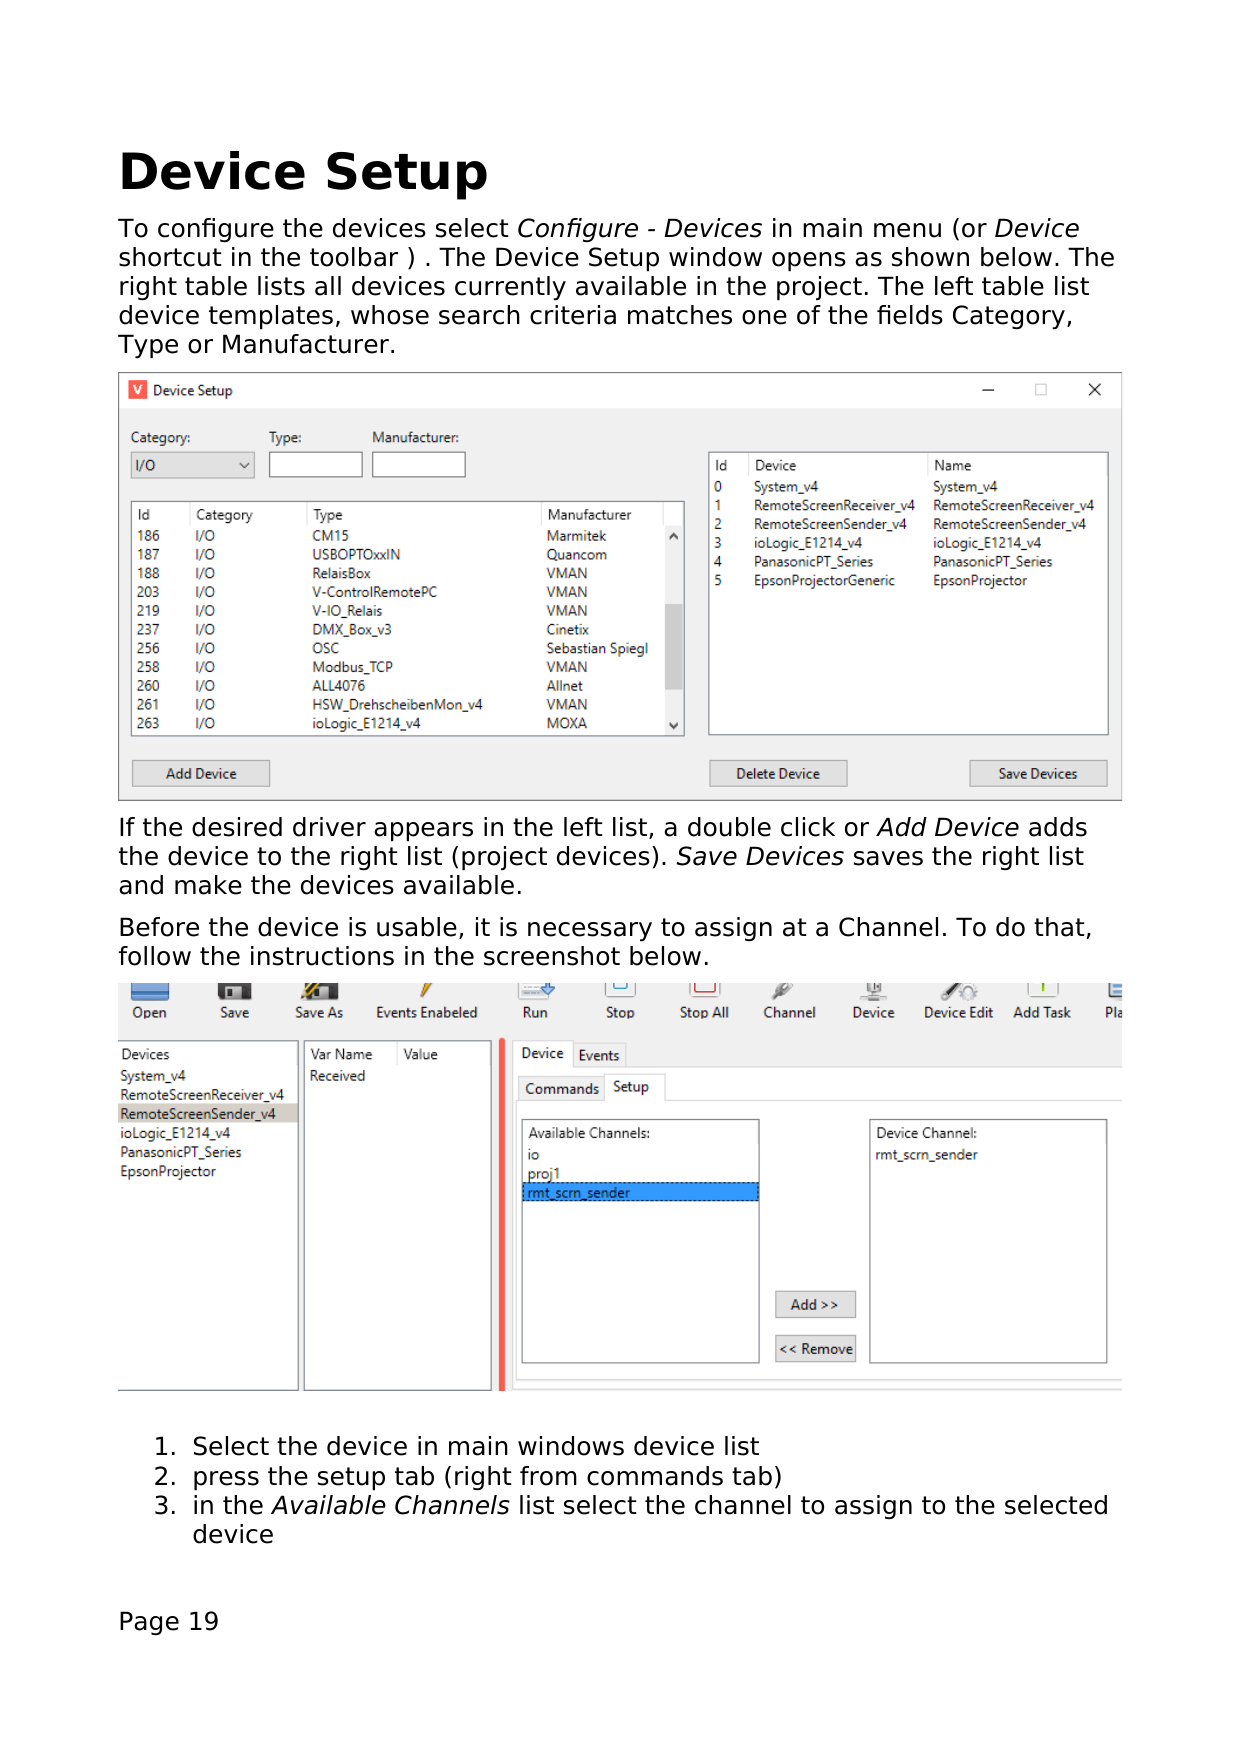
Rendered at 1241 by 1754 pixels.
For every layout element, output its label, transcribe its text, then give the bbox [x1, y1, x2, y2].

list in the Available Channels list select the channel to assign to the selected device [177, 1491, 1122, 1549]
text If the desired driver appears in the left list, a double click or Add Device adds the device to the right list (project devices). Save Devices saves the right list and make the devices available. [118, 813, 1122, 900]
picture [118, 983, 1123, 1391]
subtitle Device Setup [118, 143, 1122, 201]
text Before the device is usable, it is necessary to assign at a Channel. To do that, follow the instructions in the screenshot below. [118, 913, 1122, 971]
list press the setup tab (right from commands tab) [177, 1462, 1122, 1491]
text To configure the devices select Configure - Devices in main menu (or Device shortcut in the toolbar ) . The Device Setup window opens as shown below. The right table lists all devices currently available in the project. The left table list device templates, whose search criteria matches one of the fields Category, Type or Manufacturer. [118, 214, 1122, 360]
list Select the device in main windows device list [177, 1432, 1122, 1462]
picture [118, 372, 1123, 801]
